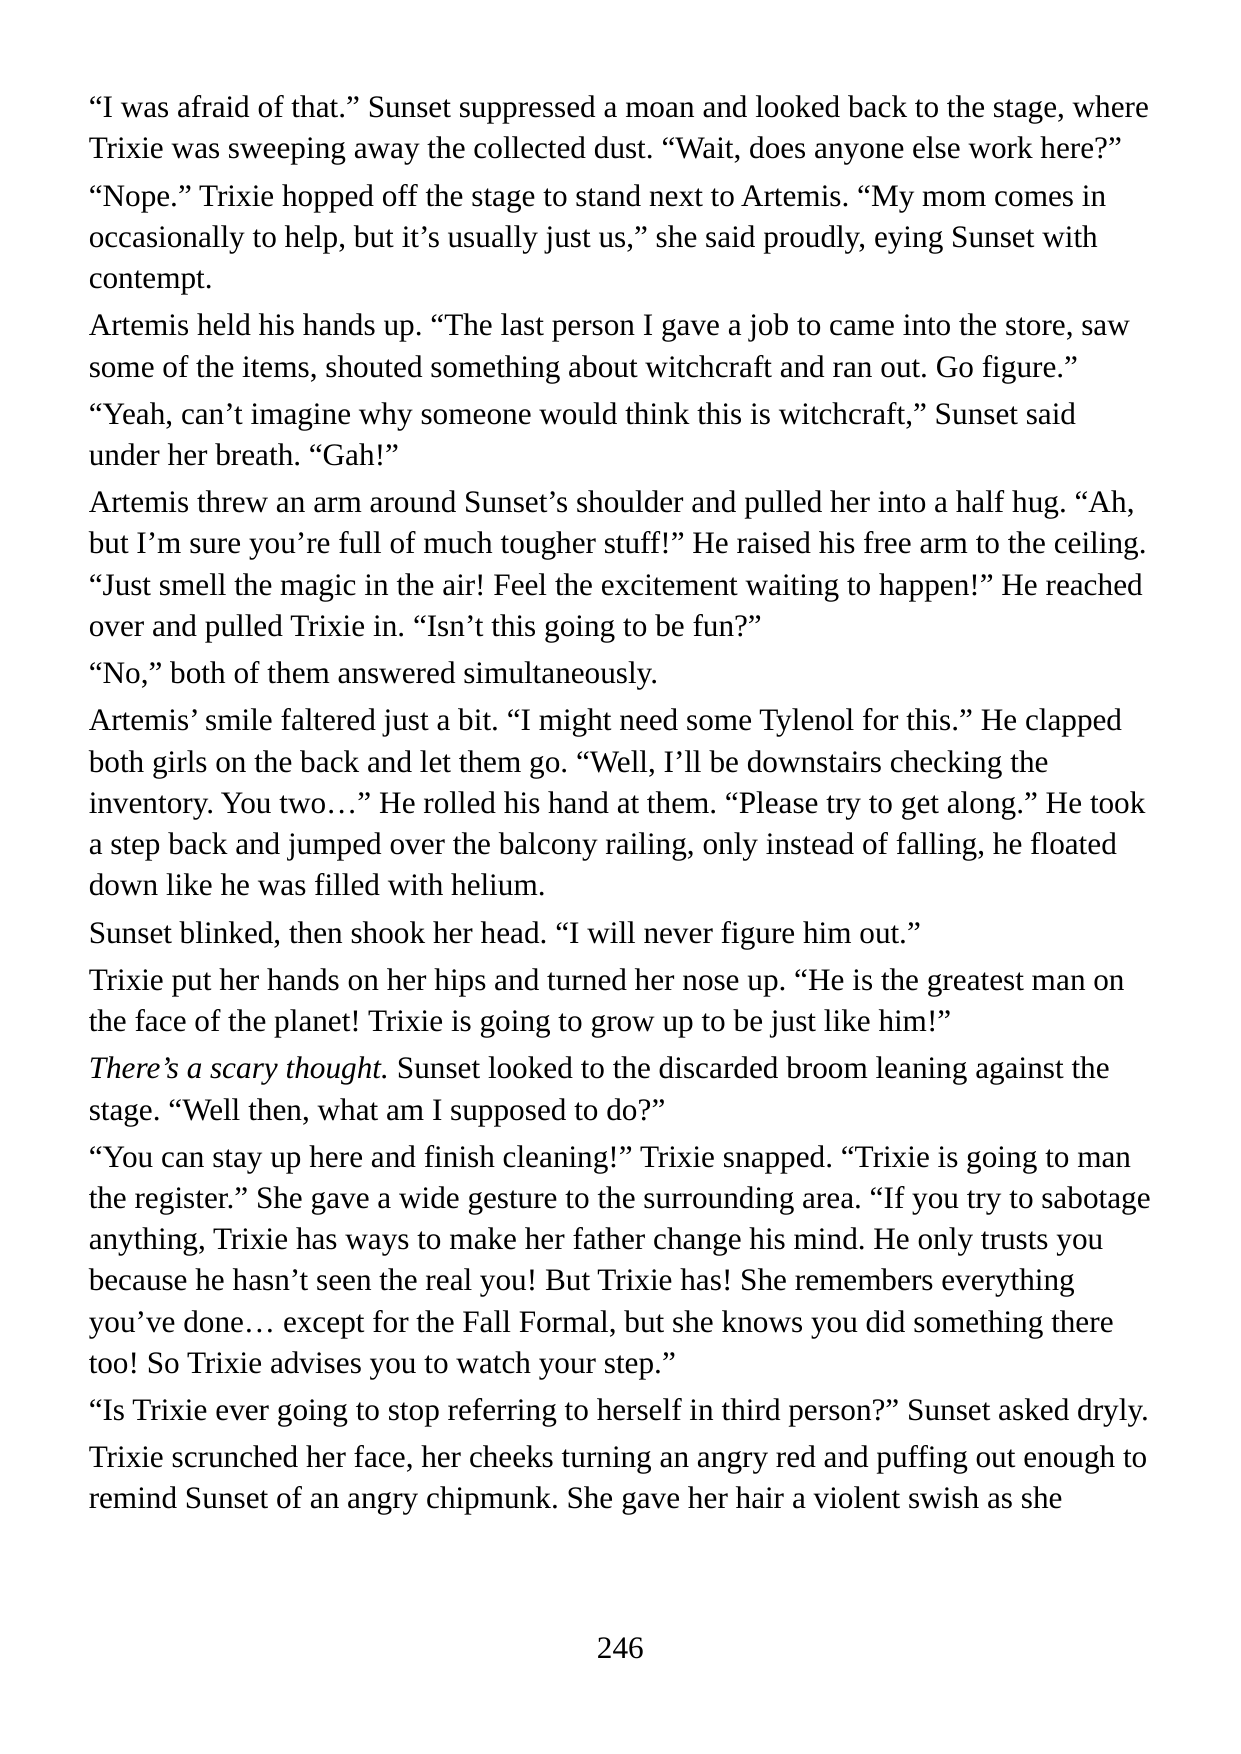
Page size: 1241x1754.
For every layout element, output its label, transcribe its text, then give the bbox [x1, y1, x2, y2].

text “I was afraid of that.” Sunset suppressed a moan and looked back to the stage, where Trixie was sweeping away the collected dust. “Wait, does anyone else work here?” [88, 88, 1152, 166]
text “Nope.” Trixie hopped off the stage to stand next to Artemis. “My mom comes in occasionally to help, but it’s usually just us,” she said proudly, eying Sunset with contempt. [88, 177, 1152, 295]
text “Yeah, can’t imagine why someone would think this is witchcraft,” Sunset said under her breath. “Gah!” [88, 395, 1152, 472]
text “You can stay up here and finish cleaning!” Trixie snapped. “Trixie is going to man the register.” She gave a wide gesture to the surrounding area. “If you try to sabotage anything, Trixie has ways to make her father change his mind. He only trusts you because he hasn’t seen the real you! But Trixie has! She remembers everything you’ve done… except for the Fall Formal, but she knows you did something there too! So Trixie advises you to watch your step.” [88, 1138, 1152, 1380]
text Sunset blinked, then shook her head. “I will never figure him out.” [88, 914, 1152, 950]
text Trixie put her hands on her hips and turned her nose up. “He is the greatest man on the face of the planet! Trixie is going to grow up to be just like him!” [88, 961, 1152, 1038]
text Artemis threw an arm around Sunset’s shoulder and pulled her into a half hug. “Ah, but I’m sure you’re full of much tougher stuff!” He raised his free arm to the ceiling. “Just smell the magic in the air! Feel the excitement waiting to happen!” He reached over and pulled Trixie in. “Isn’t this going to be fun?” [88, 483, 1152, 643]
text There’s a scary thought. Sunset looked to the discarded broom leaning against the stage. “Well then, what am I supposed to do?” [88, 1049, 1152, 1127]
text Trixie scrunched her face, her cheeks turning an angry red and puffing out enough to remind Sunset of an angry chipmunk. She gave her hair a violent swish as she [88, 1438, 1152, 1516]
text Artemis held his hands up. “The last person I gave a job to came into the store, saw some of the items, shouted something about witchcraft and ran out. Go figure.” [88, 307, 1152, 384]
text “Is Trixie ever going to stop referring to herself in third person?” Sunset asked dryly. [88, 1391, 1152, 1427]
text Artemis’ smile faltered just a bit. “I might need some Tylenol for this.” He clapped both girls on the back and let them go. “Well, I’ll be downstairs checking the inventory. You two…” He rolled his hand at them. “Please try to get along.” He took a step back and jumped over the balcony railing, only instead of falling, he floated down like he was filled with helium. [88, 702, 1152, 903]
text “No,” both of them answered simultaneously. [88, 654, 1152, 690]
